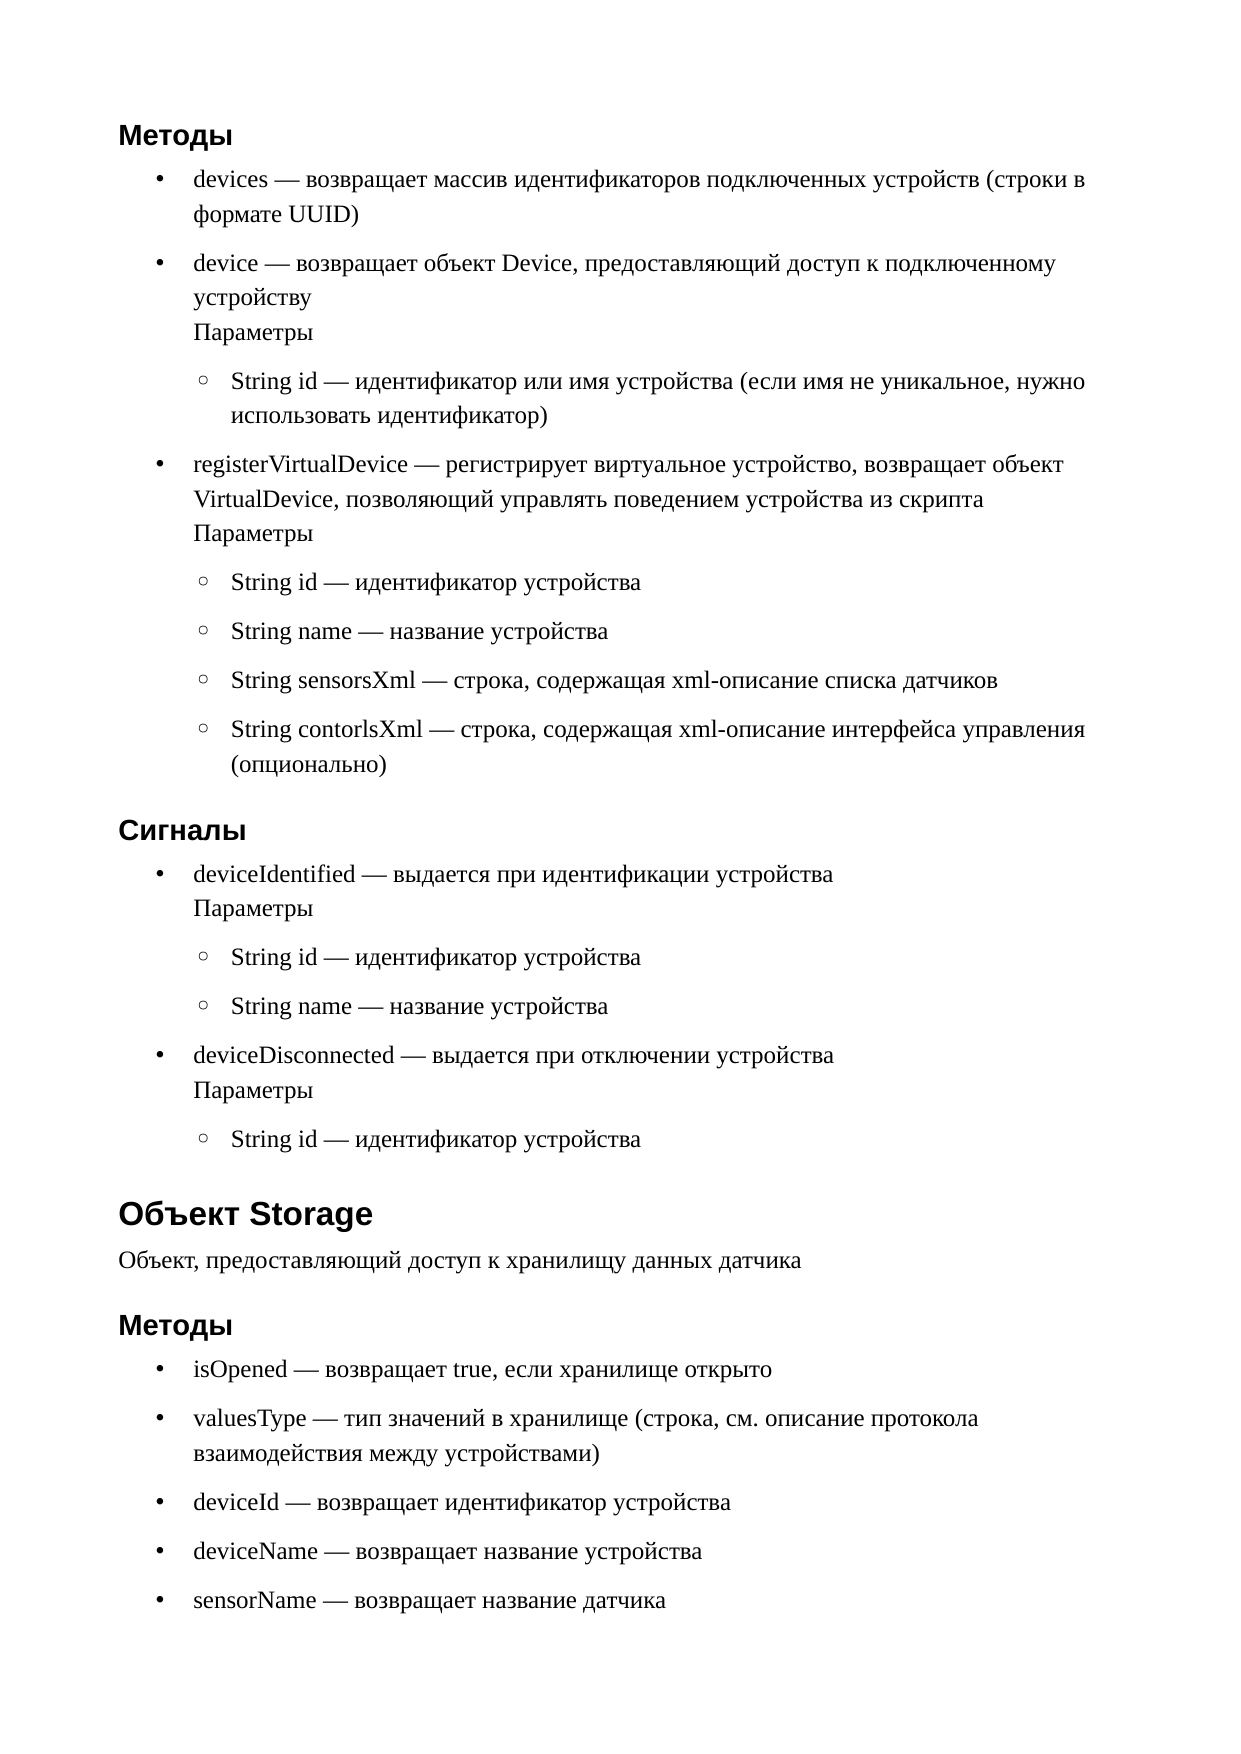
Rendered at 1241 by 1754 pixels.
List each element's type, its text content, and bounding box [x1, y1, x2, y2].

subtitle Сигналы [118, 813, 1122, 846]
list valuesType — тип значений в хранилище (строка, см. описание протокола взаимодействия между устройствами) [156, 1403, 1122, 1467]
list String sensorsXml — строка, содержащая xml-описание списка датчиков [193, 665, 1122, 694]
text Объект, предоставляющий доступ к хранилищу данных датчика [118, 1245, 1122, 1273]
list registerVirtualDevice — регистрирует виртуальное устройство, возвращает объект VirtualDevice, позволяющий управлять поведением устройства из скрипта Параметры [156, 449, 1122, 547]
list String id — идентификатор устройства [193, 1124, 1122, 1153]
list sensorName — возвращает название датчика [156, 1585, 1122, 1614]
subtitle Объект Storage [118, 1194, 1122, 1232]
list String name — название устройства [193, 991, 1122, 1020]
list devices — возвращает массив идентификаторов подключенных устройств (строки в формате UUID) [156, 164, 1122, 227]
subtitle Методы [118, 118, 1122, 152]
list deviceIdentified — выдается при идентификации устройства Параметры [156, 859, 1122, 922]
list String contorlsXml — строка, содержащая xml-описание интерфейса управления (опционально) [193, 714, 1122, 778]
list device — возвращает объект Device, предоставляющий доступ к подключенному устройству Параметры [156, 248, 1122, 345]
list isOpened — возвращает true, если хранилище открыто [156, 1354, 1122, 1383]
list String id — идентификатор устройства [193, 567, 1122, 596]
subtitle Методы [118, 1308, 1122, 1342]
list String id — идентификатор устройства [193, 942, 1122, 971]
list String name — название устройства [193, 616, 1122, 645]
list deviceDisconnected — выдается при отключении устройства Параметры [156, 1040, 1122, 1103]
list deviceName — возвращает название устройства [156, 1536, 1122, 1565]
list String id — идентификатор или имя устройства (если имя не уникальное, нужно использовать идентификатор) [193, 366, 1122, 429]
list deviceId — возвращает идентификатор устройства [156, 1487, 1122, 1516]
